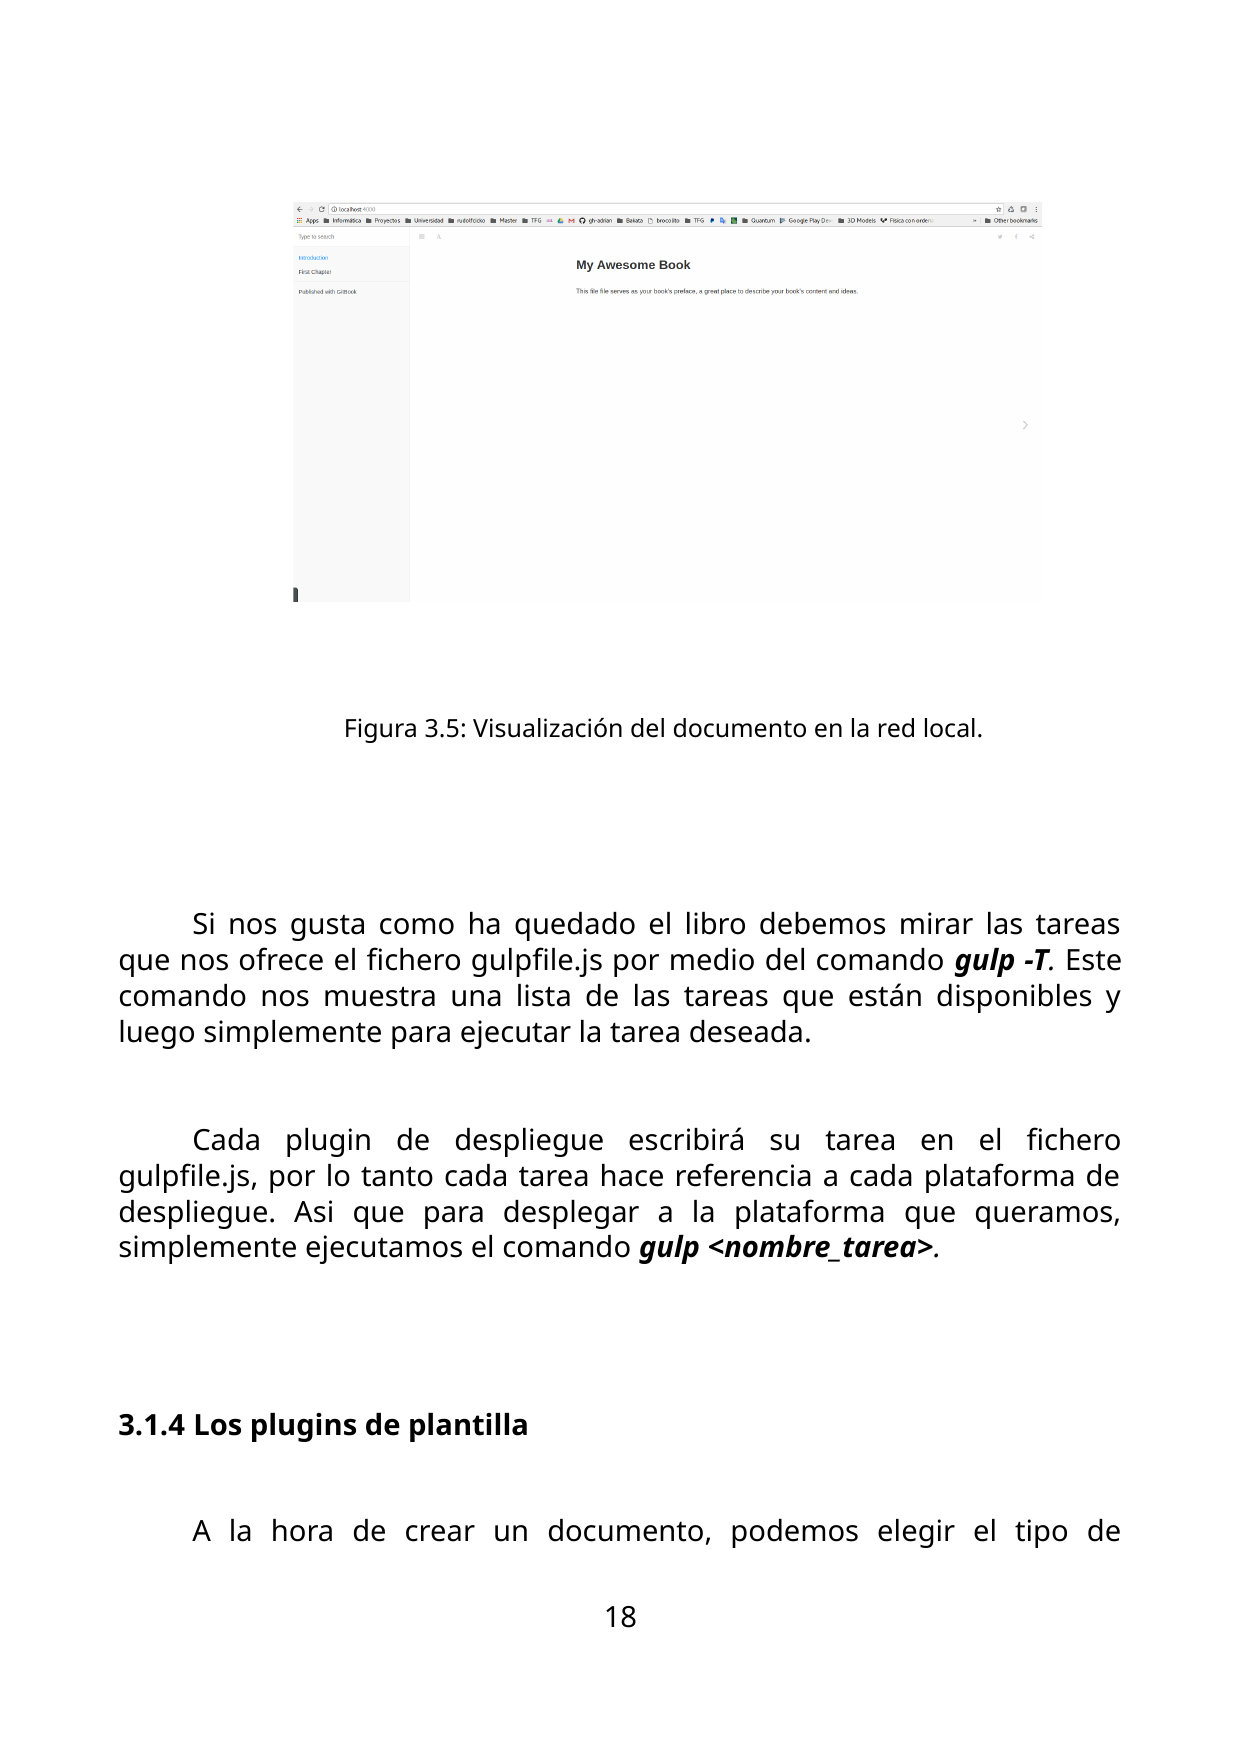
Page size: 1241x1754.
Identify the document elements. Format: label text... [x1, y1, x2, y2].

text Cada plugin de despliegue escribirá su tarea en el fichero gulpfile.js, por lo tanto cada tarea hace referencia a cada plataforma de despliegue. Asi que para desplegar a la plataforma que queramos, simplemente ejecutamos el comando gulp <nombre_tarea>. [118, 1119, 1122, 1266]
text Si nos gusta como ha quedado el libro debemos mirar las tareas que nos ofrece el fichero gulpfile.js por medio del comando gulp -T. Este comando nos muestra una lista de las tareas que están disponibles y luego simplemente para ejecutar la tarea deseada. [118, 904, 1122, 1051]
text Figura 3.5: Visualización del documento en la red local. [214, 711, 1113, 745]
text A la hora de crear un documento, podemos elegir el tipo de [118, 1510, 1122, 1550]
picture [293, 202, 1043, 602]
subtitle Los plugins de plantilla [118, 1404, 1122, 1444]
